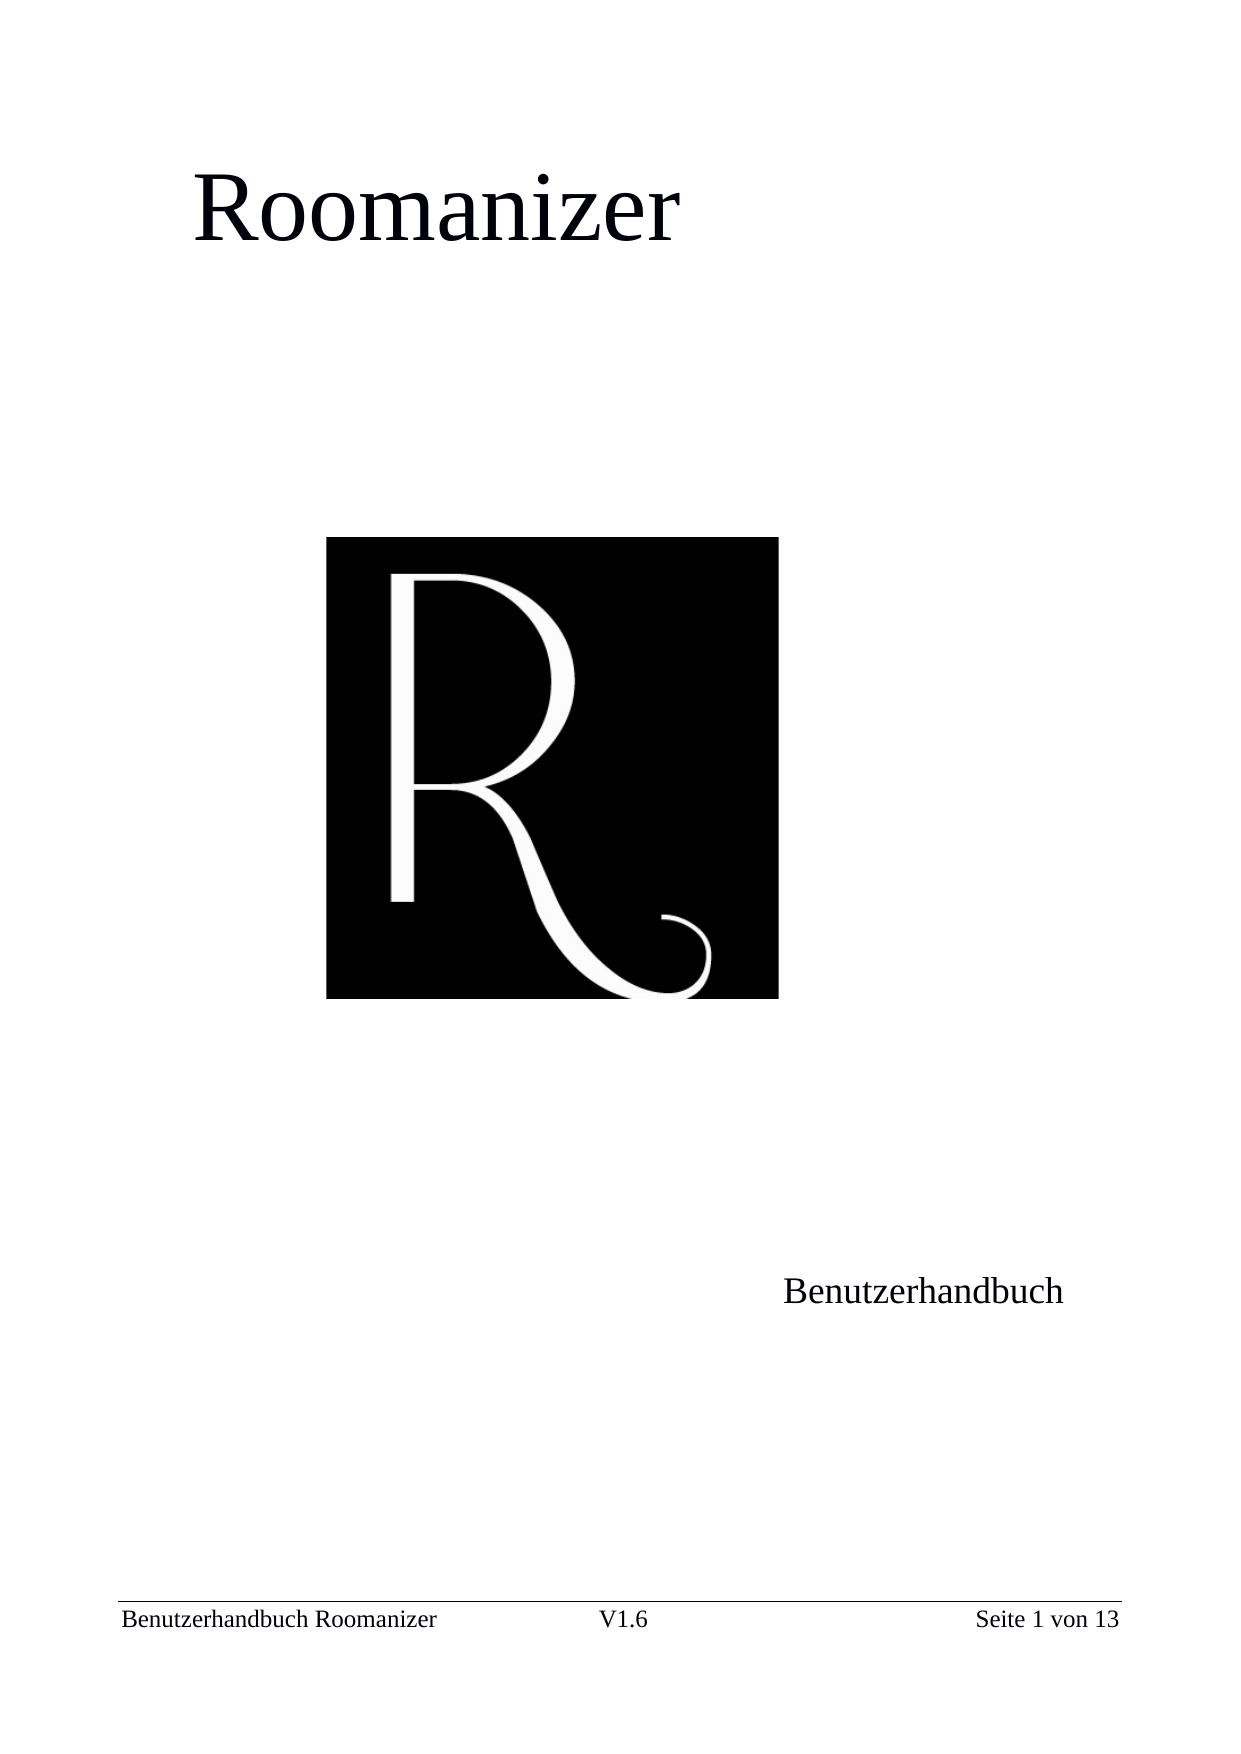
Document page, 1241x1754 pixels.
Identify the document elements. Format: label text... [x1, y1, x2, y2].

text Benutzerhandbuch [118, 1268, 1122, 1311]
picture [326, 537, 779, 999]
text Roomanizer [118, 147, 1122, 262]
